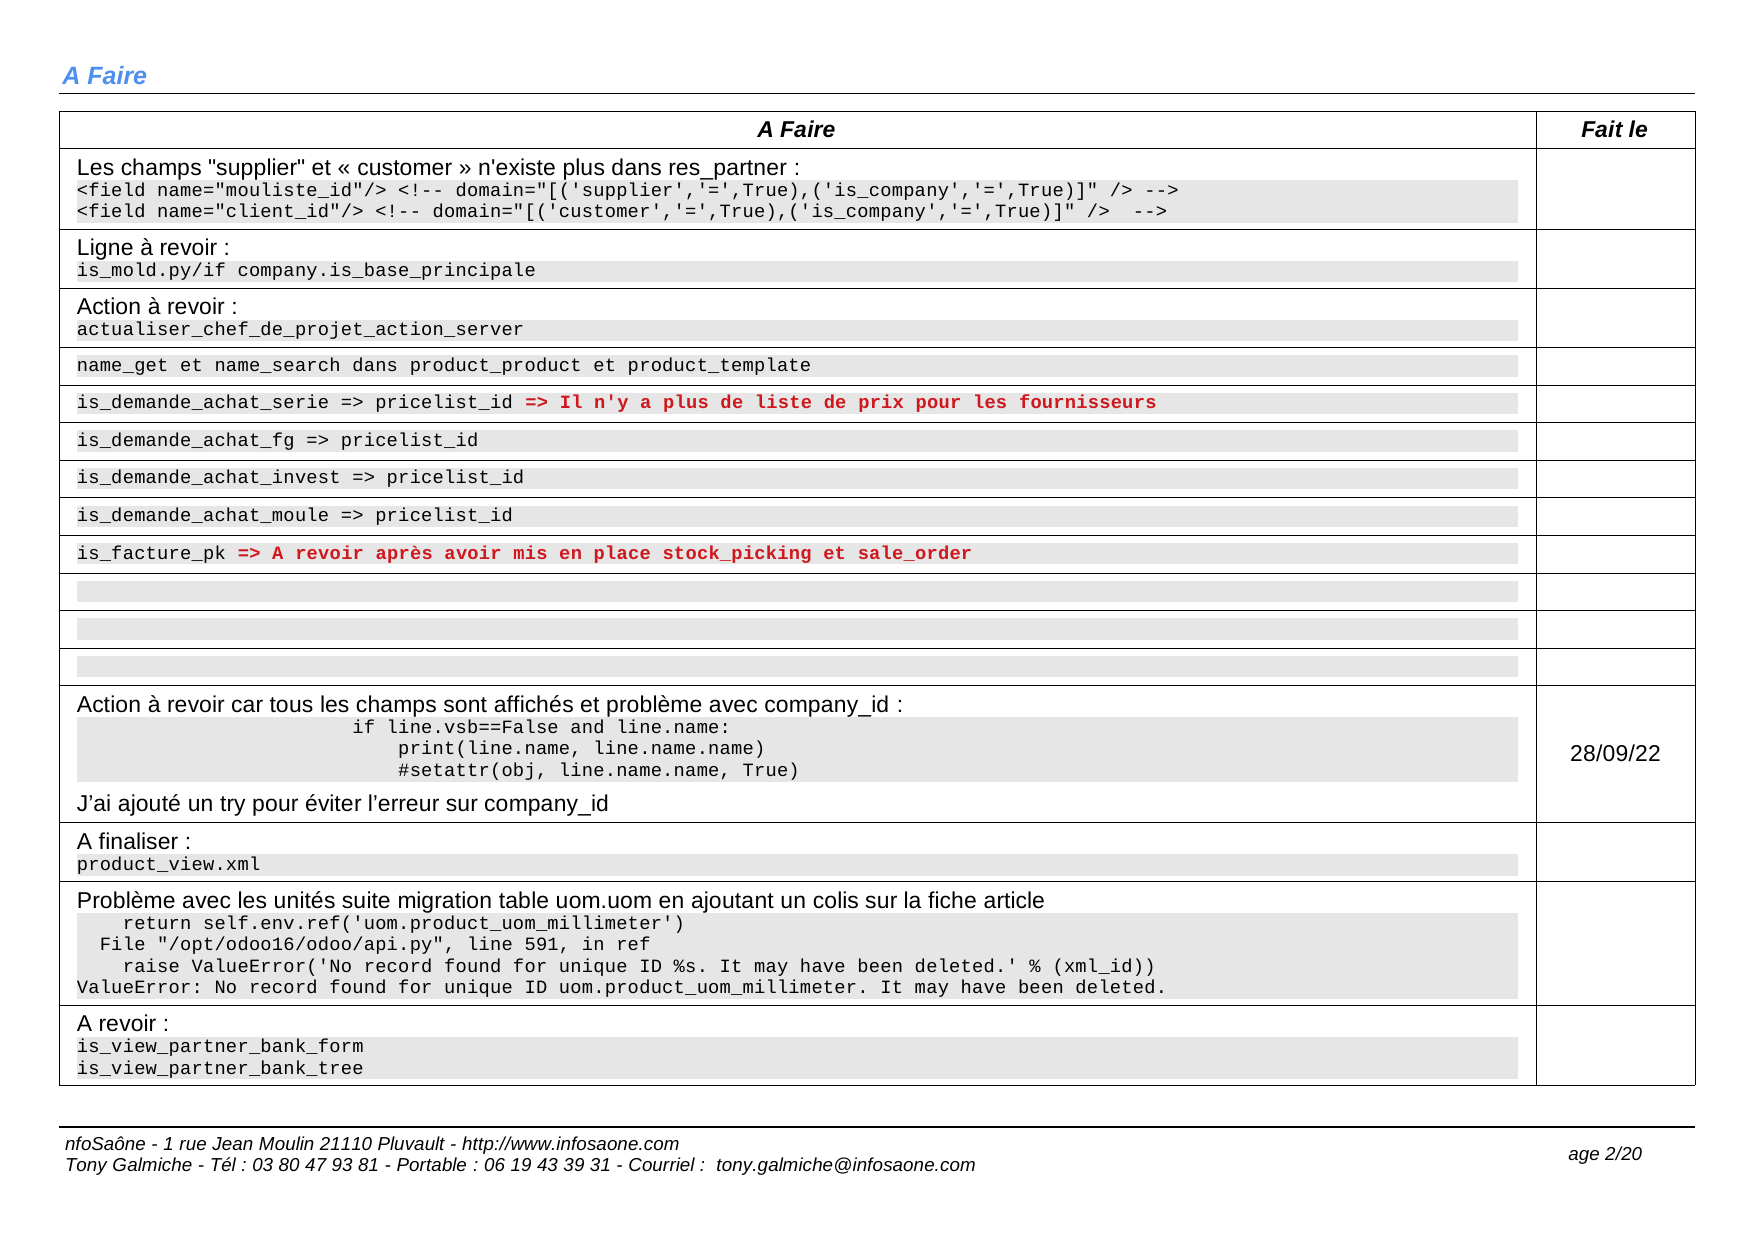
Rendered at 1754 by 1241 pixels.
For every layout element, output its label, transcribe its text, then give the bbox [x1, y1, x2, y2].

table_cell Action à revoir car tous les champs sont affichés et problème avec company_id : if line.vsb==False and line.name: print(line.name, line.name.name) #setattr(obj, line.name.name, True) J’ai ajouté un try pour éviter l’erreur sur company_id [60, 686, 1536, 822]
table_cell is_demande_achat_invest => pricelist_id [60, 461, 1536, 497]
table_cell [1537, 1006, 1695, 1085]
table_cell [1537, 461, 1695, 497]
table_cell [1537, 649, 1695, 685]
table_cell 28/09/22 [1537, 686, 1695, 822]
table_cell [1537, 536, 1695, 573]
table_cell A revoir : is_view_partner_bank_form is_view_partner_bank_tree [60, 1006, 1536, 1085]
table_cell Problème avec les unités suite migration table uom.uom en ajoutant un colis sur la fiche article return self.env.ref('uom.product_uom_millimeter') File "/opt/odoo16/odoo/api.py", line 591, in ref raise ValueError('No record found for unique ID %s. It may have been deleted.' % (xml_id)) ValueError: No record found for unique ID uom.product_uom_millimeter. It may have been deleted. [60, 882, 1536, 1005]
table_cell [1537, 574, 1695, 610]
table_cell [1537, 823, 1695, 881]
table_header A Faire [60, 112, 1536, 148]
table_cell name_get et name_search dans product_product et product_template [60, 348, 1536, 385]
table_cell [60, 649, 1536, 685]
table_cell [1537, 498, 1695, 535]
table_cell [1537, 611, 1695, 648]
table_cell is_demande_achat_serie => pricelist_id => Il n'y a plus de liste de prix pour les fournisseurs [60, 386, 1536, 422]
table_cell [1537, 230, 1695, 288]
table_cell Les champs "supplier" et « customer » n'existe plus dans res_partner : <field name="mouliste_id"/> <!-- domain="[('supplier','=',True),('is_company','=',True)]" /> --> <field name="client_id"/> <!-- domain="[('customer','=',True),('is_company','=',True)]" /> --> [60, 149, 1536, 229]
table_cell [1537, 348, 1695, 385]
table_cell is_demande_achat_moule => pricelist_id [60, 498, 1536, 535]
table_cell A finaliser : product_view.xml [60, 823, 1536, 881]
table_cell [1537, 386, 1695, 422]
table_cell is_demande_achat_fg => pricelist_id [60, 423, 1536, 460]
subtitle A Faire [59, 59, 1695, 93]
table_cell [1537, 423, 1695, 460]
table_cell [60, 574, 1536, 610]
table_cell Ligne à revoir : is_mold.py/if company.is_base_principale [60, 230, 1536, 288]
table_cell [1537, 149, 1695, 229]
table_cell [1537, 289, 1695, 347]
table_cell is_facture_pk => A revoir après avoir mis en place stock_picking et sale_order [60, 536, 1536, 573]
table_cell Action à revoir : actualiser_chef_de_projet_action_server [60, 289, 1536, 347]
table_cell [60, 611, 1536, 648]
table_header Fait le [1537, 112, 1695, 148]
table_cell [1537, 882, 1695, 1005]
